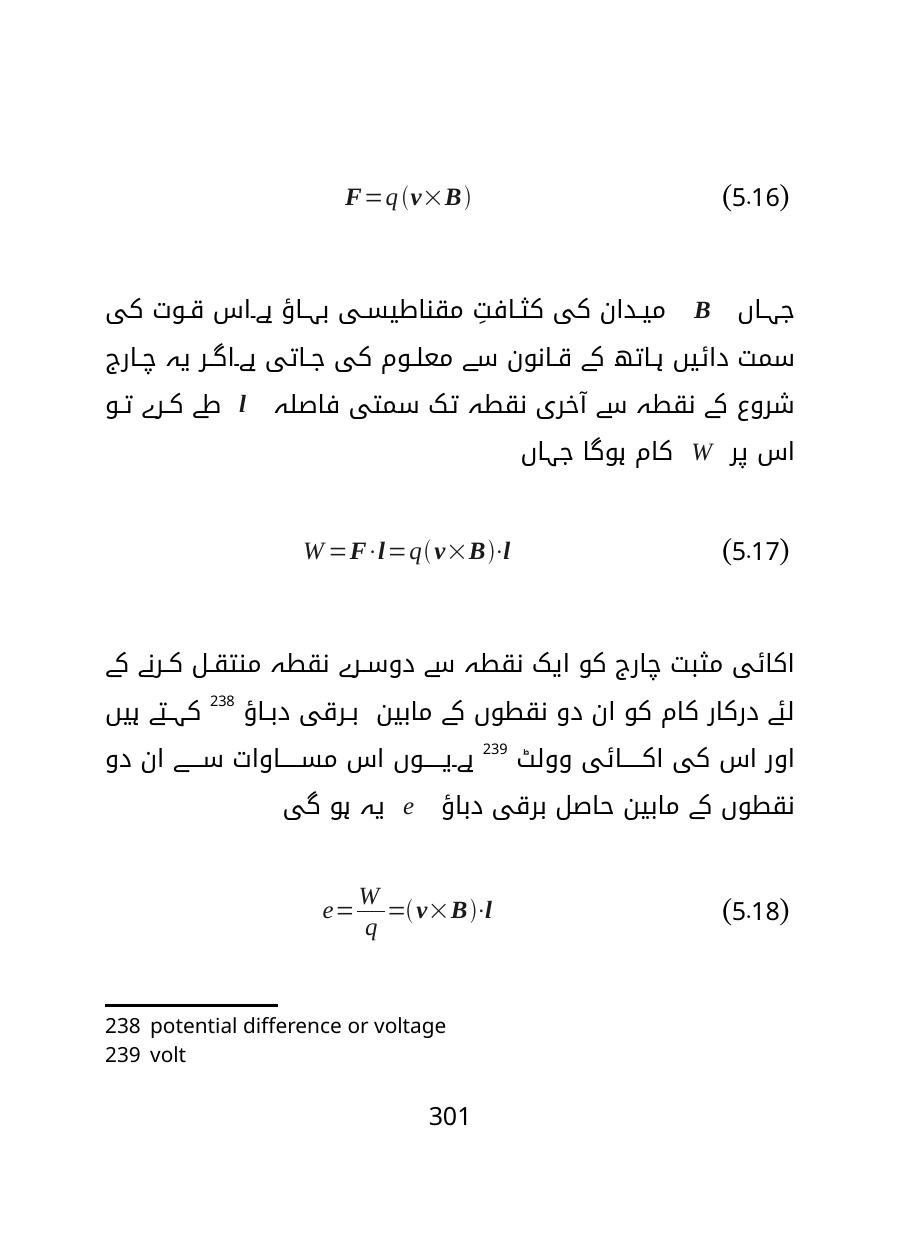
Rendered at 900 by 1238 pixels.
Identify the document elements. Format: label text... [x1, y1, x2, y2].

text جہاں میدان کی کثافتِ مقناطیسی بہاؤ ہے۔اس قوت کی سمت دائیں ہاتھ کے قانون سے معلوم کی جاتی ہے۔اگر یہ چارج شروع کے نقطہ سے آخری نقطہ تک سمتی فاصلہ طے کرے تو اس پرکام ہوگا جہاں [105, 286, 795, 476]
table_header (5.16) [702, 169, 795, 240]
table_header [105, 169, 702, 240]
table_header [105, 877, 702, 959]
text potential difference or voltage [105, 1012, 795, 1040]
text اکائی مثبت چارج کو ایک نقطہ سے دوسرے نقطہ منتقل کرنے کے لئے درکار کام کو ان دو نقطوں کے مابین برقی دباؤ کہتے ہیں اور اس کی اکائی وولٹ ہے۔یوں اس مساوات سے ان دو نقطوں کے مابین حاصل برقی دباؤ یہ ہو گی [105, 641, 795, 830]
table_header [105, 523, 700, 594]
text volt [105, 1040, 795, 1068]
table_header (5.17) [700, 523, 795, 594]
table_header (5.18) [702, 877, 795, 959]
